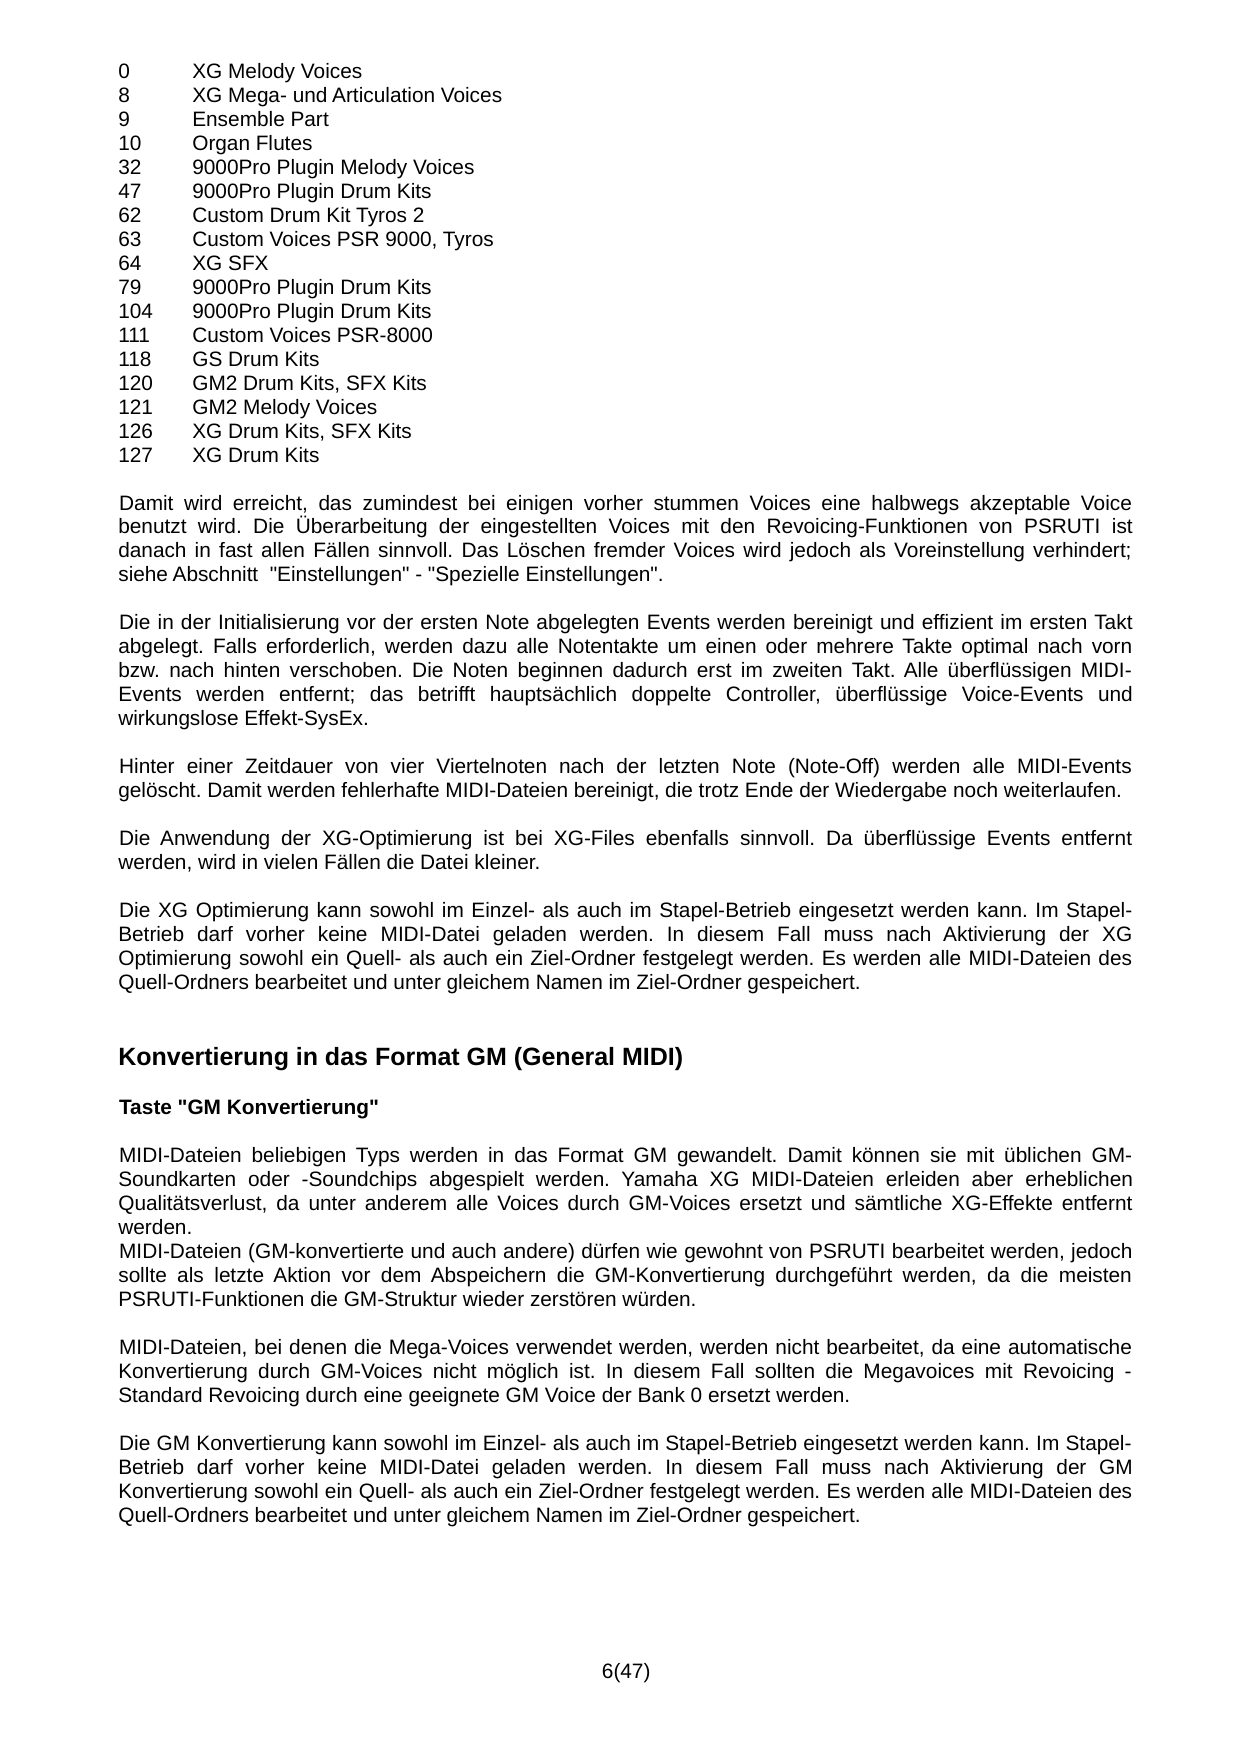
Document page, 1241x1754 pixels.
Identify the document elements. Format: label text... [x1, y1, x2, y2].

text 127 XG Drum Kits [118, 442, 1134, 466]
text MIDI-Dateien, bei denen die Mega-Voices verwendet werden, werden nicht bearbeitet, da eine automatische Konvertierung durch GM-Voices nicht möglich ist. In diesem Fall sollten die Megavoices mit Revoicing - Standard Revoicing durch eine geeignete GM Voice der Bank 0 ersetzt werden. [118, 1335, 1134, 1407]
text Hinter einer Zeitdauer von vier Viertelnoten nach der letzten Note (Note-Off) werden alle MIDI-Events gelöscht. Damit werden fehlerhafte MIDI-Dateien bereinigt, die trotz Ende der Wiedergabe noch weiterlaufen. [118, 754, 1134, 802]
text 63 Custom Voices PSR 9000, Tyros [118, 227, 1134, 251]
text Die XG Optimierung kann sowohl im Einzel- als auch im Stapel-Betrieb eingesetzt werden kann. Im Stapel-Betrieb darf vorher keine MIDI-Datei geladen werden. In diesem Fall muss nach Aktivierung der XG Optimierung sowohl ein Quell- als auch ein Ziel-Ordner festgelegt werden. Es werden alle MIDI-Dateien des Quell-Ordners bearbeitet und unter gleichem Namen im Ziel-Ordner gespeichert. [118, 898, 1134, 993]
text Die in der Initialisierung vor der ersten Note abgelegten Events werden bereinigt und effizient im ersten Takt abgelegt. Falls erforderlich, werden dazu alle Notentakte um einen oder mehrere Takte optimal nach vorn bzw. nach hinten verschoben. Die Noten beginnen dadurch erst im zweiten Takt. Alle überflüssigen MIDI-Events werden entfernt; das betrifft hauptsächlich doppelte Controller, überflüssige Voice-Events und wirkungslose Effekt-SysEx. [118, 610, 1134, 730]
text 8 XG Mega- und Articulation Voices [118, 83, 1134, 107]
text Taste "GM Konvertierung" [118, 1095, 1134, 1119]
text Die GM Konvertierung kann sowohl im Einzel- als auch im Stapel-Betrieb eingesetzt werden kann. Im Stapel-Betrieb darf vorher keine MIDI-Datei geladen werden. In diesem Fall muss nach Aktivierung der GM Konvertierung sowohl ein Quell- als auch ein Ziel-Ordner festgelegt werden. Es werden alle MIDI-Dateien des Quell-Ordners bearbeitet und unter gleichem Namen im Ziel-Ordner gespeichert. [118, 1431, 1134, 1526]
text 47 9000Pro Plugin Drum Kits [118, 179, 1134, 203]
text 64 XG SFX [118, 251, 1134, 275]
text Die Anwendung der XG-Optimierung ist bei XG-Files ebenfalls sinnvoll. Da überflüssige Events entfernt werden, wird in vielen Fällen die Datei kleiner. [118, 826, 1134, 874]
text 118 GS Drum Kits [118, 347, 1134, 371]
text 0 XG Melody Voices [118, 59, 1134, 83]
text 10 Organ Flutes [118, 131, 1134, 155]
text 32 9000Pro Plugin Melody Voices [118, 155, 1134, 179]
text MIDI-Dateien (GM-konvertierte und auch andere) dürfen wie gewohnt von PSRUTI bearbeitet werden, jedoch sollte als letzte Aktion vor dem Abspeichern die GM-Konvertierung durchgeführt werden, da die meisten PSRUTI-Funktionen die GM-Struktur wieder zerstören würden. [118, 1239, 1134, 1311]
text 104 9000Pro Plugin Drum Kits [118, 299, 1134, 323]
text 9 Ensemble Part [118, 107, 1134, 131]
text 62 Custom Drum Kit Tyros 2 [118, 203, 1134, 227]
text 126 XG Drum Kits, SFX Kits [118, 418, 1134, 442]
subtitle Konvertierung in das Format GM (General MIDI) [118, 1042, 1134, 1071]
text 121 GM2 Melody Voices [118, 394, 1134, 418]
text Damit wird erreicht, das zumindest bei einigen vorher stummen Voices eine halbwegs akzeptable Voice benutzt wird. Die Überarbeitung der eingestellten Voices mit den Revoicing-Funktionen von PSRUTI ist danach in fast allen Fällen sinnvoll. Das Löschen fremder Voices wird jedoch als Voreinstellung verhindert; siehe Abschnitt "Einstellungen" - "Spezielle Einstellungen". [118, 490, 1134, 586]
text 79 9000Pro Plugin Drum Kits [118, 275, 1134, 299]
text MIDI-Dateien beliebigen Typs werden in das Format GM gewandelt. Damit können sie mit üblichen GM-Soundkarten oder -Soundchips abgespielt werden. Yamaha XG MIDI-Dateien erleiden aber erheblichen Qualitätsverlust, da unter anderem alle Voices durch GM-Voices ersetzt und sämtliche XG-Effekte entfernt werden. [118, 1143, 1134, 1239]
text 120 GM2 Drum Kits, SFX Kits [118, 371, 1134, 394]
text 111 Custom Voices PSR-8000 [118, 323, 1134, 347]
